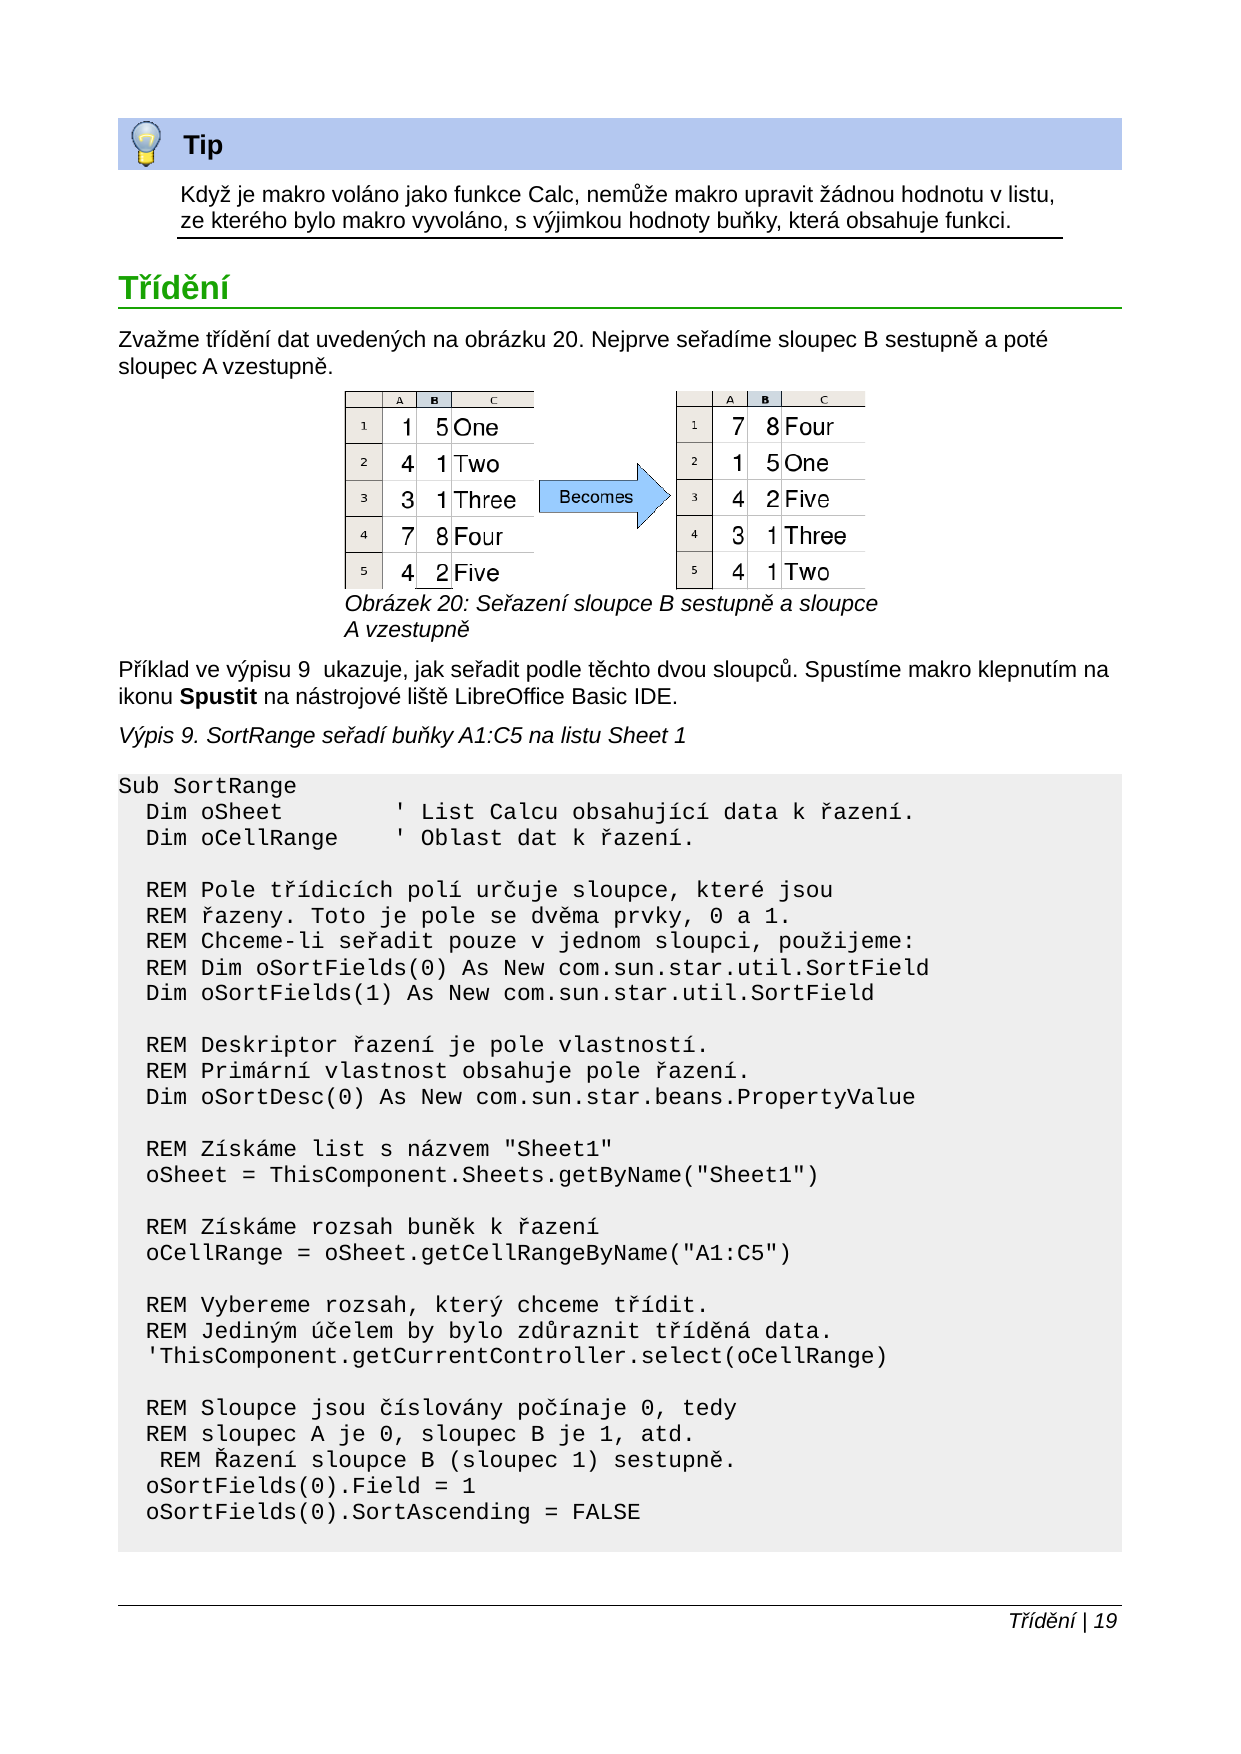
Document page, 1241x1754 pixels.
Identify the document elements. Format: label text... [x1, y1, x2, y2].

text Sub SortRange Dim oSheet ' List Calcu obsahující data k řazení. Dim oCellRange ' Oblast dat k řazení. REM Pole třídicích polí určuje sloupce, které jsou REM řazeny. Toto je pole se dvěma prvky, 0 a 1. REM Chceme-li seřadit pouze v jednom sloupci, použijeme: REM Dim oSortFields(0) As New com.sun.star.util.SortField Dim oSortFields(1) As New com.sun.star.util.SortField REM Deskriptor řazení je pole vlastností. REM Primární vlastnost obsahuje pole řazení. Dim oSortDesc(0) As New com.sun.star.beans.PropertyValue REM Získáme list s názvem "Sheet1" oSheet = ThisComponent.Sheets.getByName("Sheet1") REM Získáme rozsah buněk k řazení oCellRange = oSheet.getCellRangeByName("A1:C5") REM Vybereme rozsah, který chceme třídit. REM Jediným účelem by bylo zdůraznit tříděná data. 'ThisComponent.getCurrentController.select(oCellRange) REM Sloupce jsou číslovány počínaje 0, tedy REM sloupec A je 0, sloupec B je 1, atd. REM Řazení sloupce B (sloupec 1) sestupně. oSortFields(0).Field = 1 oSortFields(0).SortAscending = FALSE [118, 774, 1122, 1552]
text Když je makro voláno jako funkce Calc, nemůže makro upravit žádnou hodnotu v listu, ze kterého bylo makro vyvoláno, s výjimkou hodnoty buňky, která obsahuje funkci. [177, 178, 1063, 237]
picture [119, 119, 170, 170]
text Obrázek 20: Seřazení sloupce B sestupně a sloupce A vzestupně [344, 590, 896, 642]
picture [344, 391, 866, 590]
subtitle Tip [118, 118, 1122, 170]
text Zvažme třídění dat uvedených na obrázku 20. Nejprve seřadíme sloupec B sestupně a poté sloupec A vzestupně. [118, 326, 1122, 379]
subtitle Třídění [118, 268, 1122, 307]
text Příklad ve výpisu 9 ukazuje, jak seřadit podle těchto dvou sloupců. Spustíme makro klepnutím na ikonu Spustit na nástrojové liště LibreOffice Basic IDE. [118, 656, 1122, 709]
text Výpis 9. SortRange seřadí buňky A1:C5 na listu Sheet 1 [118, 722, 1122, 748]
